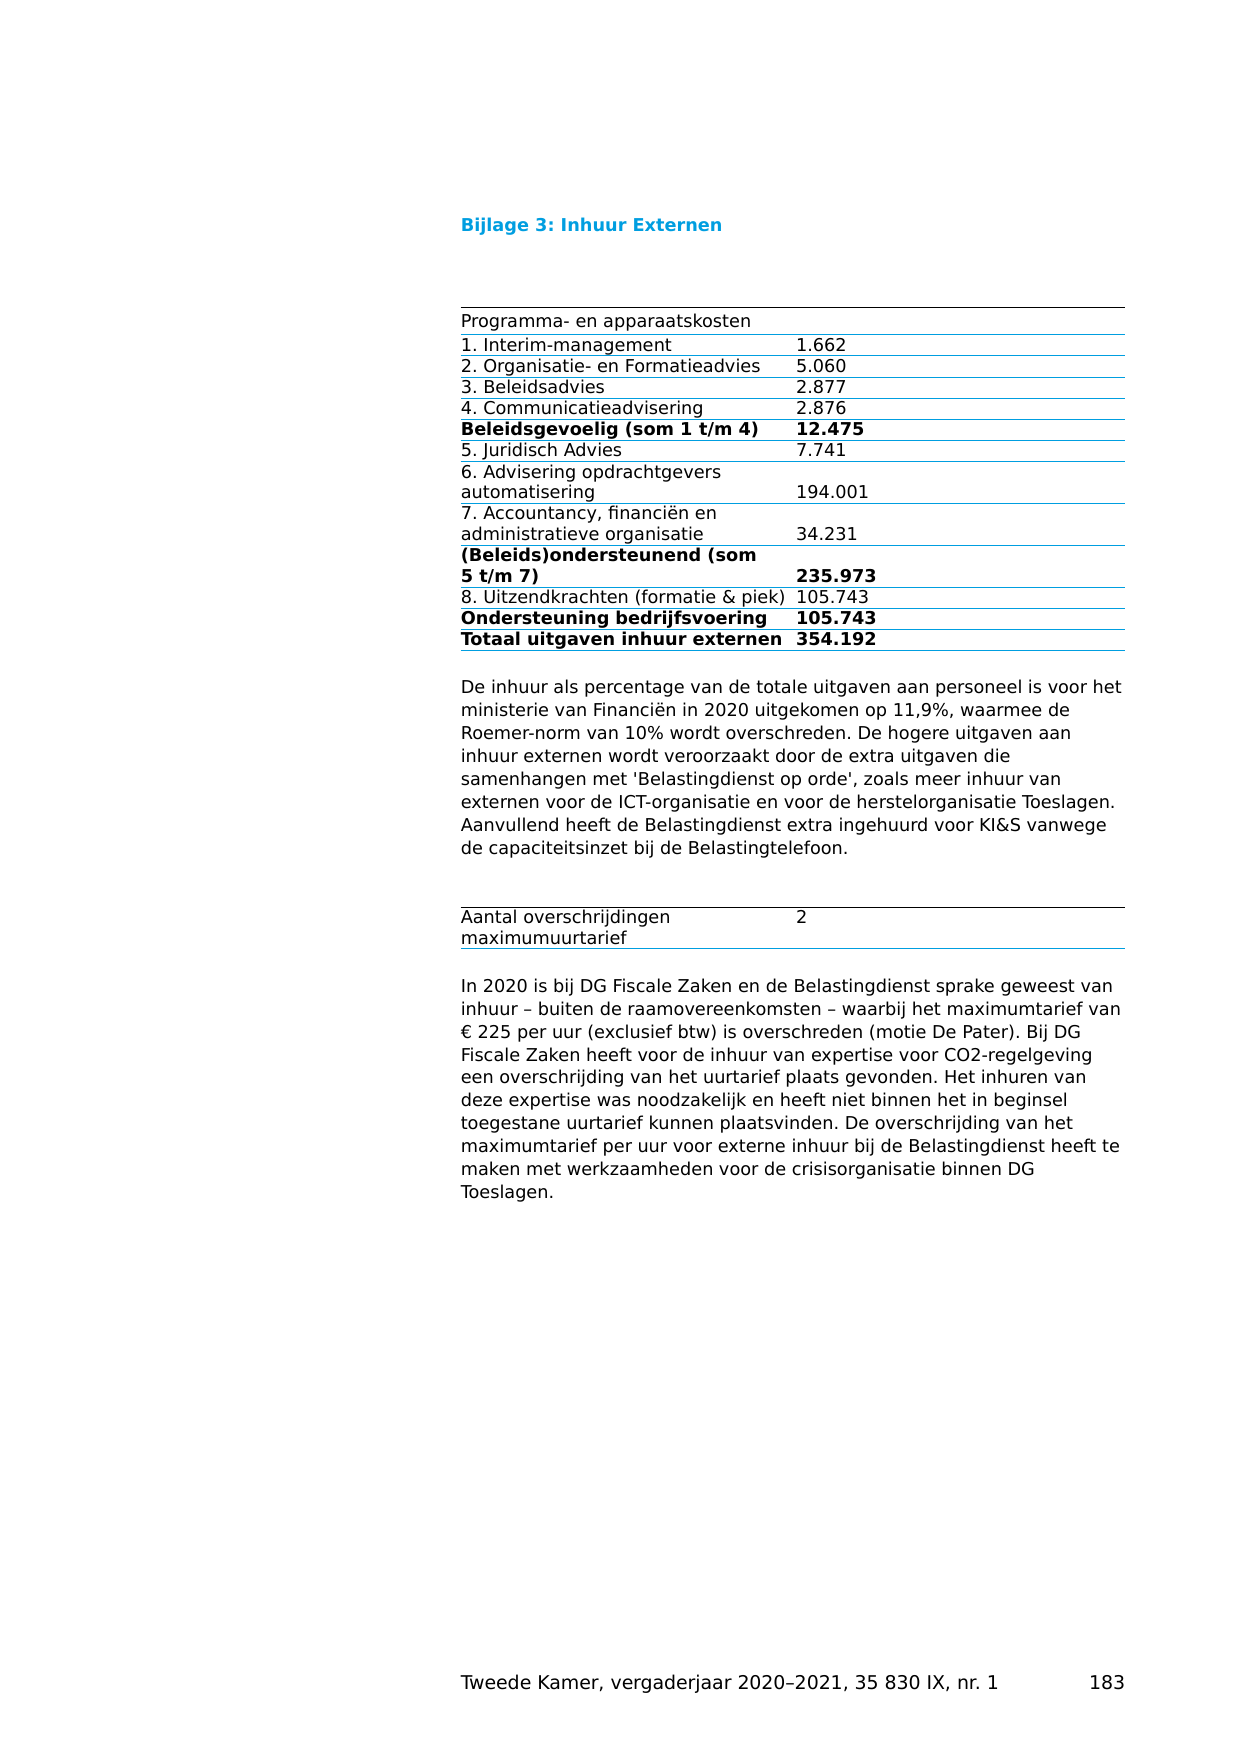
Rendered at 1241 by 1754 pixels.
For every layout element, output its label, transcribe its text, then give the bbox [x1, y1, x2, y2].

table_cell Ondersteuning bedrijfsvoering [461, 609, 793, 629]
table_cell 194.001 [793, 462, 1125, 503]
table_cell Totaal uitgaven inhuur externen [461, 630, 793, 650]
text De inhuur als percentage van de totale uitgaven aan personeel is voor het ministerie van Financiën in 2020 uitgekomen op 11,9%, waarmee de Roemer-norm van 10% wordt overschreden. De hogere uitgaven aan inhuur externen wordt veroorzaakt door de extra uitgaven die samenhangen met 'Belastingdienst op orde', zoals meer inhuur van externen voor de ICT-organisatie en voor de herstelorganisatie Toeslagen. Aanvullend heeft de Belastingdienst extra ingehuurd voor KI&S vanwege de capaciteitsinzet bij de Belastingtelefoon. [461, 675, 1125, 859]
table_cell 2.877 [793, 378, 1125, 398]
title Bijlage 3: Inhuur Externen [461, 213, 1125, 236]
table_cell 105.743 [793, 609, 1125, 629]
table_cell 2. Organisatie- en Formatieadvies [461, 356, 793, 376]
table_header Tabel 93 Inhuur externen buiten raamovereenkomsten 2020 [461, 882, 1125, 907]
table_cell (Beleids)ondersteunend (som 5 t/m 7) [461, 546, 793, 586]
table_cell 105.743 [793, 588, 1125, 607]
table_cell 354.192 [793, 630, 1125, 650]
table_cell 6. Advisering opdrachtgevers automatisering [461, 462, 793, 503]
table_cell 1.662 [793, 335, 1125, 355]
table_cell 1. Interim-management [461, 335, 793, 355]
table_cell 2.876 [793, 399, 1125, 419]
table_cell 235.973 [793, 546, 1125, 586]
table_cell 34.231 [793, 504, 1125, 544]
table_cell 8. Uitzendkrachten (formatie & piek) [461, 588, 793, 607]
table_cell Programma- en apparaatskosten [461, 308, 793, 334]
table_cell [793, 308, 1125, 334]
table_cell 2 [793, 908, 1125, 948]
table_cell Beleidsgevoelig (som 1 t/m 4) [461, 420, 793, 440]
table_cell 12.475 [793, 420, 1125, 440]
table_cell 3. Beleidsadvies [461, 378, 793, 398]
table_cell 5. Juridisch Advies [461, 441, 793, 461]
table_cell 5.060 [793, 356, 1125, 376]
table_cell 7.741 [793, 441, 1125, 461]
table_cell Aantal overschrijdingen maximumuurtarief [461, 908, 793, 948]
table_header Tabel 92 Ministerie van Financiën Verslagjaar 2020 (bedragen x € 1.000) [461, 259, 1125, 307]
table_cell 4. Communicatieadvisering [461, 399, 793, 419]
table_cell 7. Accountancy, financiën en administratieve organisatie [461, 504, 793, 544]
text In 2020 is bij DG Fiscale Zaken en de Belastingdienst sprake geweest van inhuur – buiten de raamovereenkomsten – waarbij het maximumtarief van € 225 per uur (exclusief btw) is overschreden (motie De Pater). Bij DG Fiscale Zaken heeft voor de inhuur van expertise voor CO2-regelgeving een overschrijding van het uurtarief plaats gevonden. Het inhuren van deze expertise was noodzakelijk en heeft niet binnen het in beginsel toegestane uurtarief kunnen plaatsvinden. De overschrijding van het maximumtarief per uur voor externe inhuur bij de Belastingdienst heeft te maken met werkzaamheden voor de crisisorganisatie binnen DG Toeslagen. [461, 974, 1125, 1203]
